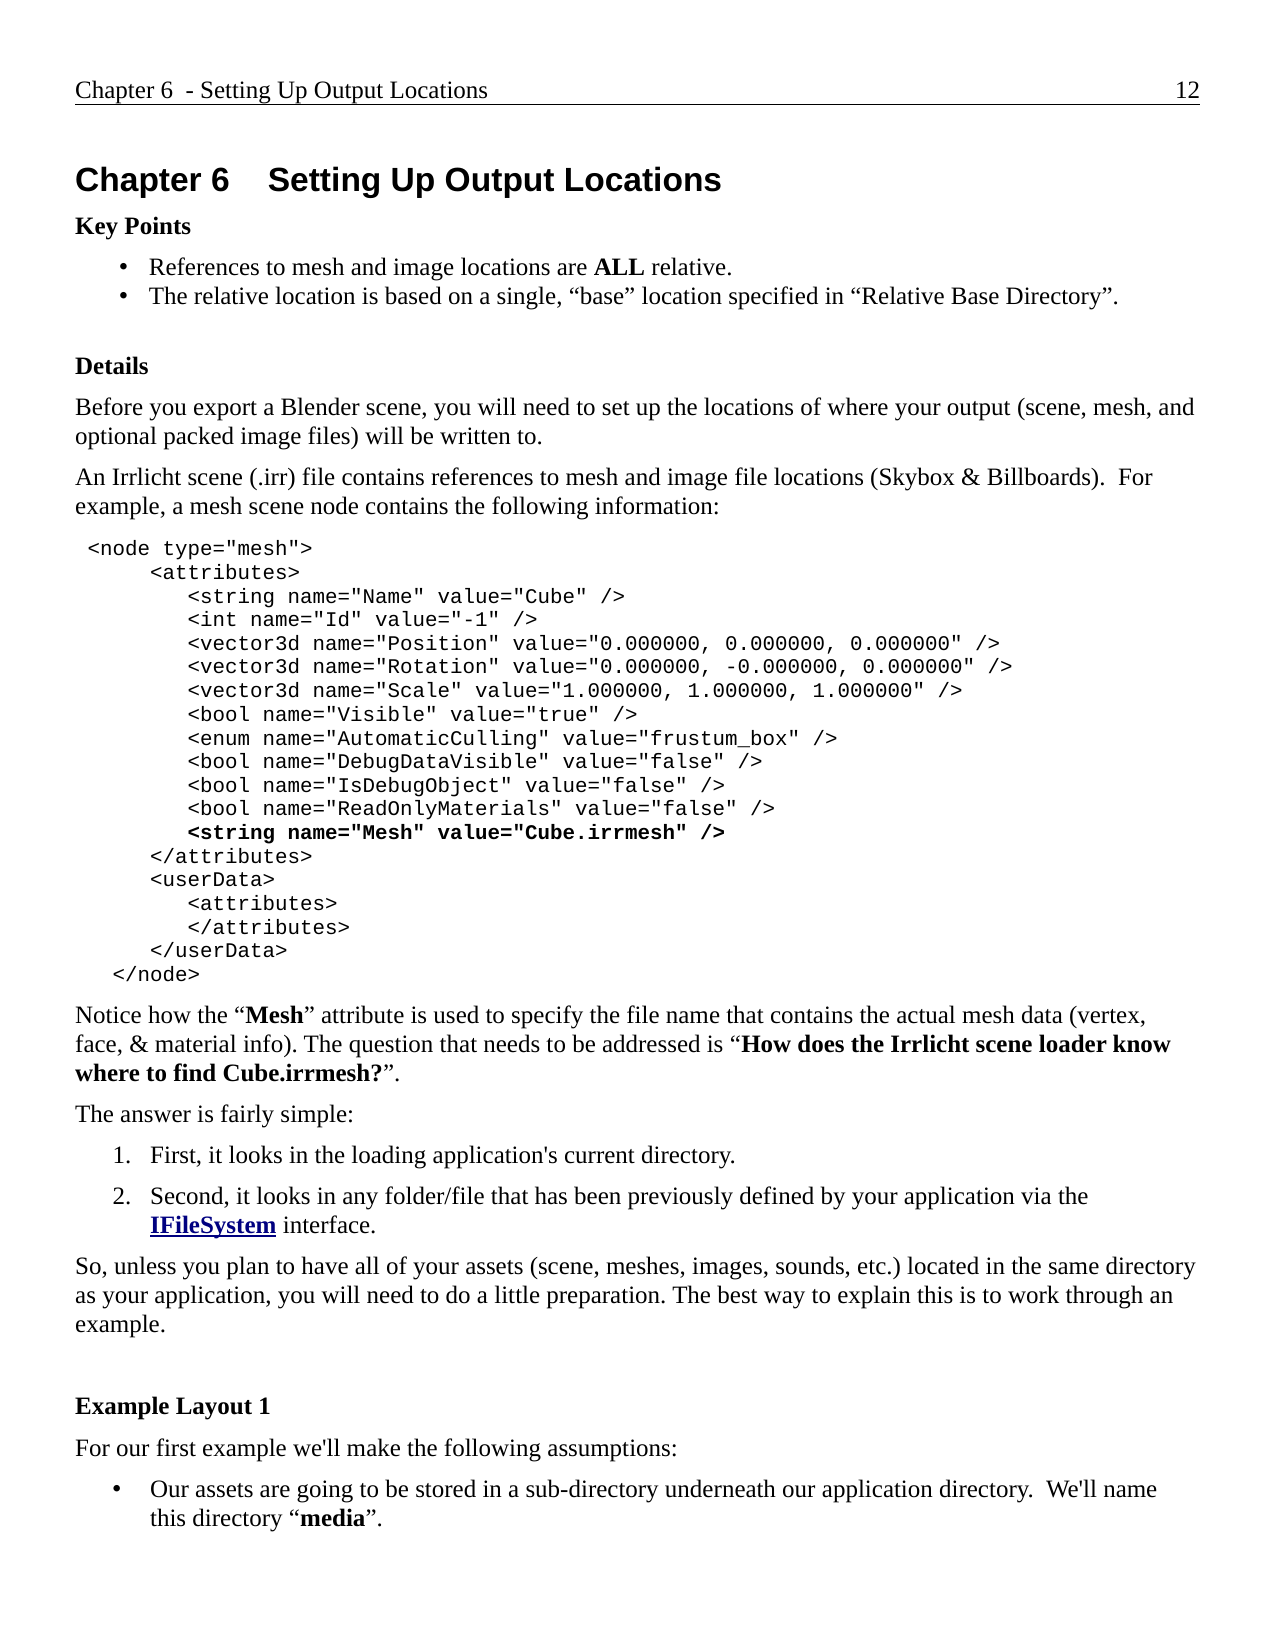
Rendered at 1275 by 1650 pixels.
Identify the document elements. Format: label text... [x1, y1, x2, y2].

text For our first example we'll make the following assumptions: [75, 1433, 1200, 1461]
list Our assets are going to be stored in a sub-directory underneath our application directory. We'll name this directory “media”. [112, 1474, 1200, 1531]
text Example Layout 1 [75, 1391, 1200, 1420]
text So, unless you plan to have all of your assets (scene, meshes, images, sounds, etc.) located in the same directory as your application, you will need to do a little preparation. The best way to explain this is to work through an example. [75, 1251, 1200, 1338]
text <node type="mesh"> <attributes> <string name="Name" value="Cube" /> <int name="Id" value="-1" /> <vector3d name="Position" value="0.000000, 0.000000, 0.000000" /> <vector3d name="Rotation" value="0.000000, -0.000000, 0.000000" /> <vector3d name="Scale" value="1.000000, 1.000000, 1.000000" /> <bool name="Visible" value="true" /> <enum name="AutomaticCulling" value="frustum_box" /> <bool name="DebugDataVisible" value="false" /> <bool name="IsDebugObject" value="false" /> <bool name="ReadOnlyMaterials" value="false" /> <string name="Mesh" value="Cube.irrmesh" /> </attributes> <userData> <attributes> </attributes> </userData> </node> [75, 532, 1200, 988]
text Notice how the “Mesh” attribute is used to specify the file name that contains the actual mesh data (vertex, face, & material info). The question that needs to be addressed is “How does the Irrlicht scene loader know where to find Cube.irrmesh?”. [75, 1000, 1200, 1086]
text An Irrlicht scene (.irr) file contains references to mesh and image file locations (Skybox & Billboards). For example, a mesh scene node contains the following information: [75, 462, 1200, 520]
list Second, it looks in any folder/file that has been previously defined by your application via the IFileSystem interface. [112, 1181, 1200, 1239]
text Details [75, 351, 1200, 380]
list The relative location is based on a single, “base” location specified in “Relative Base Directory”. [119, 281, 1200, 310]
text The answer is fairly simple: [75, 1099, 1200, 1128]
list First, it looks in the loading application's current directory. [112, 1140, 1200, 1169]
list References to mesh and image locations are ALL relative. [119, 252, 1200, 281]
subtitle Setting Up Output Locations [75, 160, 1200, 199]
text Before you export a Blender scene, you will need to set up the locations of where your output (scene, mesh, and optional packed image files) will be written to. [75, 392, 1200, 450]
text Key Points [75, 211, 1200, 240]
